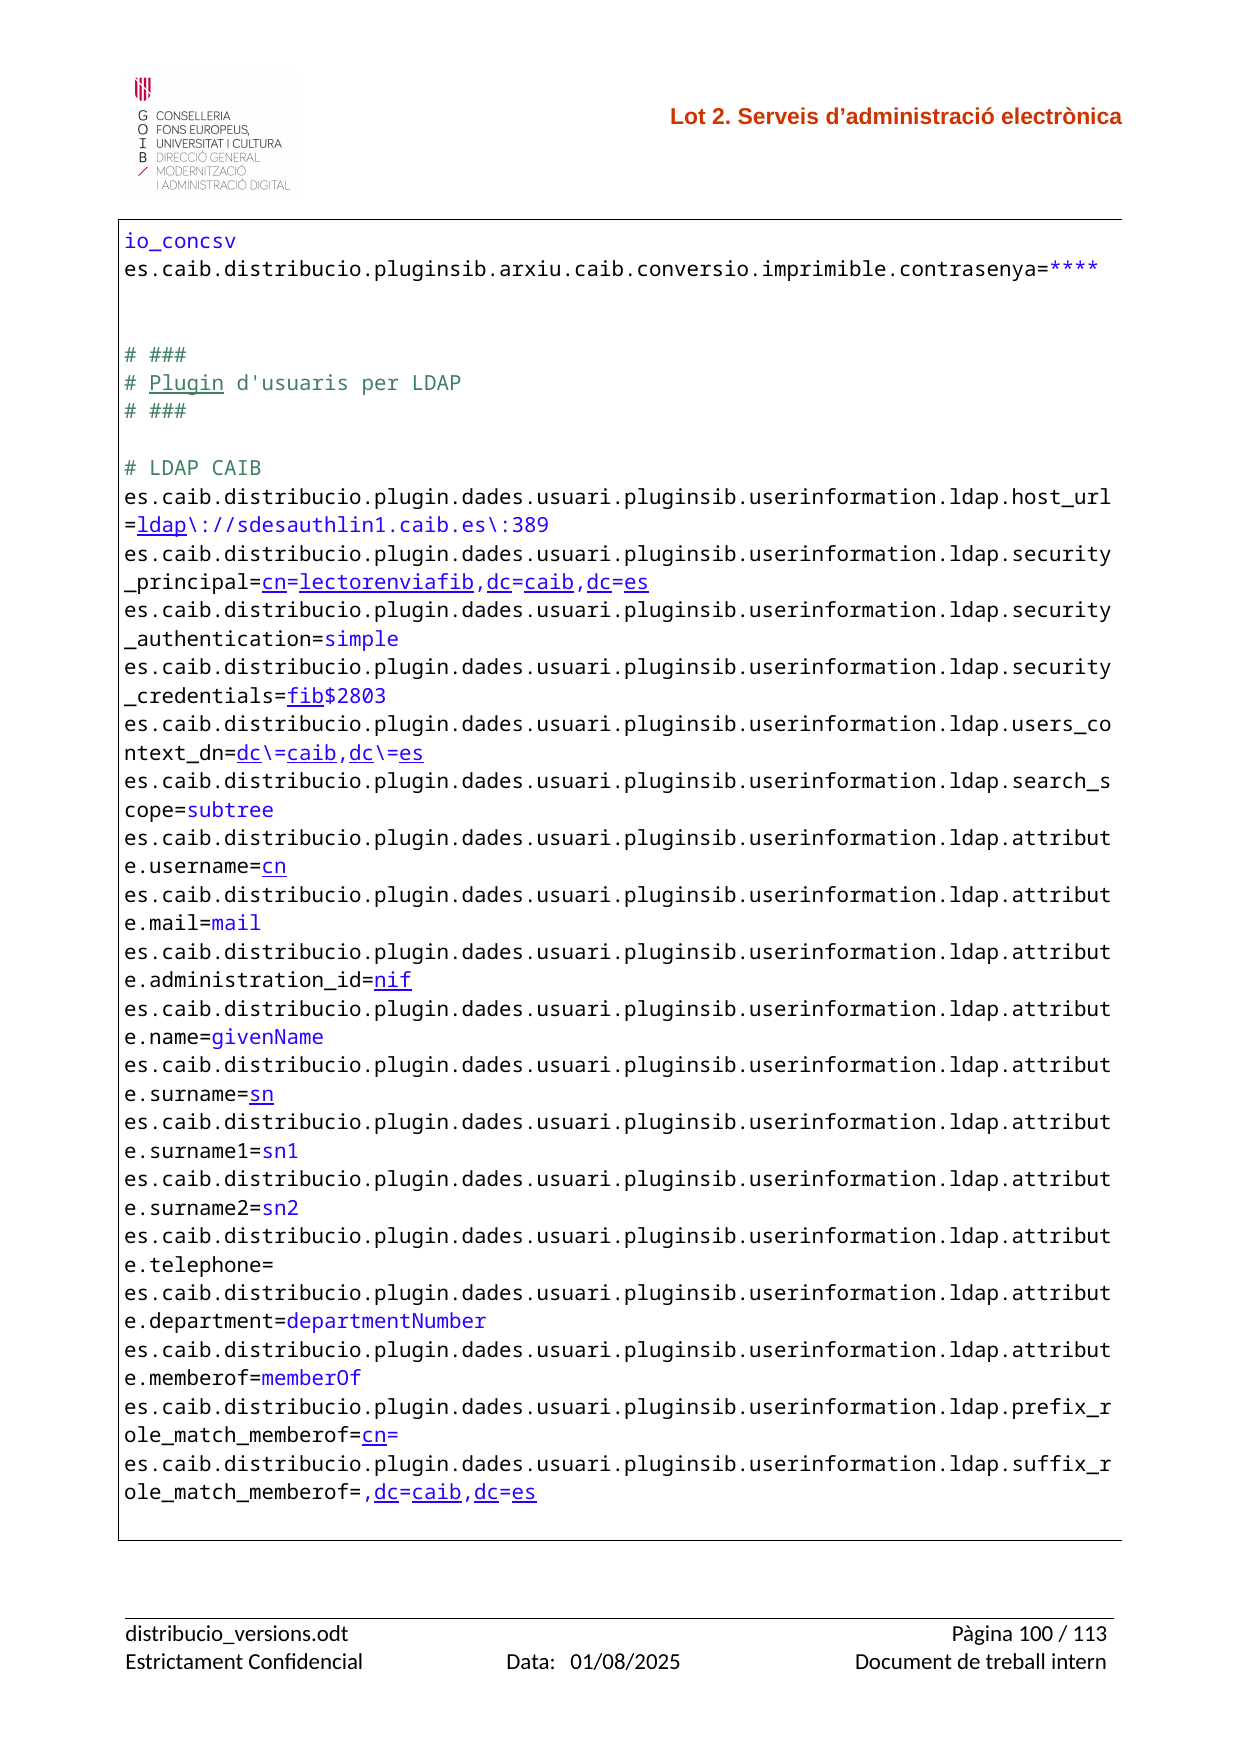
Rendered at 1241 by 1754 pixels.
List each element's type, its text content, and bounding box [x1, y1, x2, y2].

picture [126, 70, 299, 197]
table_header io_concsv es.caib.distribucio.pluginsib.arxiu.caib.conversio.imprimible.contrasenya=**** # ### # Plugin d'usuaris per LDAP # ### # LDAP CAIB es.caib.distribucio.plugin.dades.usuari.pluginsib.userinformation.ldap.host_url=ldap\://sdesauthlin1.caib.es\:389 es.caib.distribucio.plugin.dades.usuari.pluginsib.userinformation.ldap.security_principal=cn=lectorenviafib,dc=caib,dc=es es.caib.distribucio.plugin.dades.usuari.pluginsib.userinformation.ldap.security_authentication=simple es.caib.distribucio.plugin.dades.usuari.pluginsib.userinformation.ldap.security_credentials=fib$2803 es.caib.distribucio.plugin.dades.usuari.pluginsib.userinformation.ldap.users_context_dn=dc\=caib,dc\=es es.caib.distribucio.plugin.dades.usuari.pluginsib.userinformation.ldap.search_scope=subtree es.caib.distribucio.plugin.dades.usuari.pluginsib.userinformation.ldap.attribute.username=cn es.caib.distribucio.plugin.dades.usuari.pluginsib.userinformation.ldap.attribute.mail=mail es.caib.distribucio.plugin.dades.usuari.pluginsib.userinformation.ldap.attribute.administration_id=nif es.caib.distribucio.plugin.dades.usuari.pluginsib.userinformation.ldap.attribute.name=givenName es.caib.distribucio.plugin.dades.usuari.pluginsib.userinformation.ldap.attribute.surname=sn es.caib.distribucio.plugin.dades.usuari.pluginsib.userinformation.ldap.attribute.surname1=sn1 es.caib.distribucio.plugin.dades.usuari.pluginsib.userinformation.ldap.attribute.surname2=sn2 es.caib.distribucio.plugin.dades.usuari.pluginsib.userinformation.ldap.attribute.telephone= es.caib.distribucio.plugin.dades.usuari.pluginsib.userinformation.ldap.attribute.department=departmentNumber es.caib.distribucio.plugin.dades.usuari.pluginsib.userinformation.ldap.attribute.memberof=memberOf es.caib.distribucio.plugin.dades.usuari.pluginsib.userinformation.ldap.prefix_role_match_memberof=cn= es.caib.distribucio.plugin.dades.usuari.pluginsib.userinformation.ldap.suffix_role_match_memberof=,dc=caib,dc=es [119, 220, 1122, 1540]
